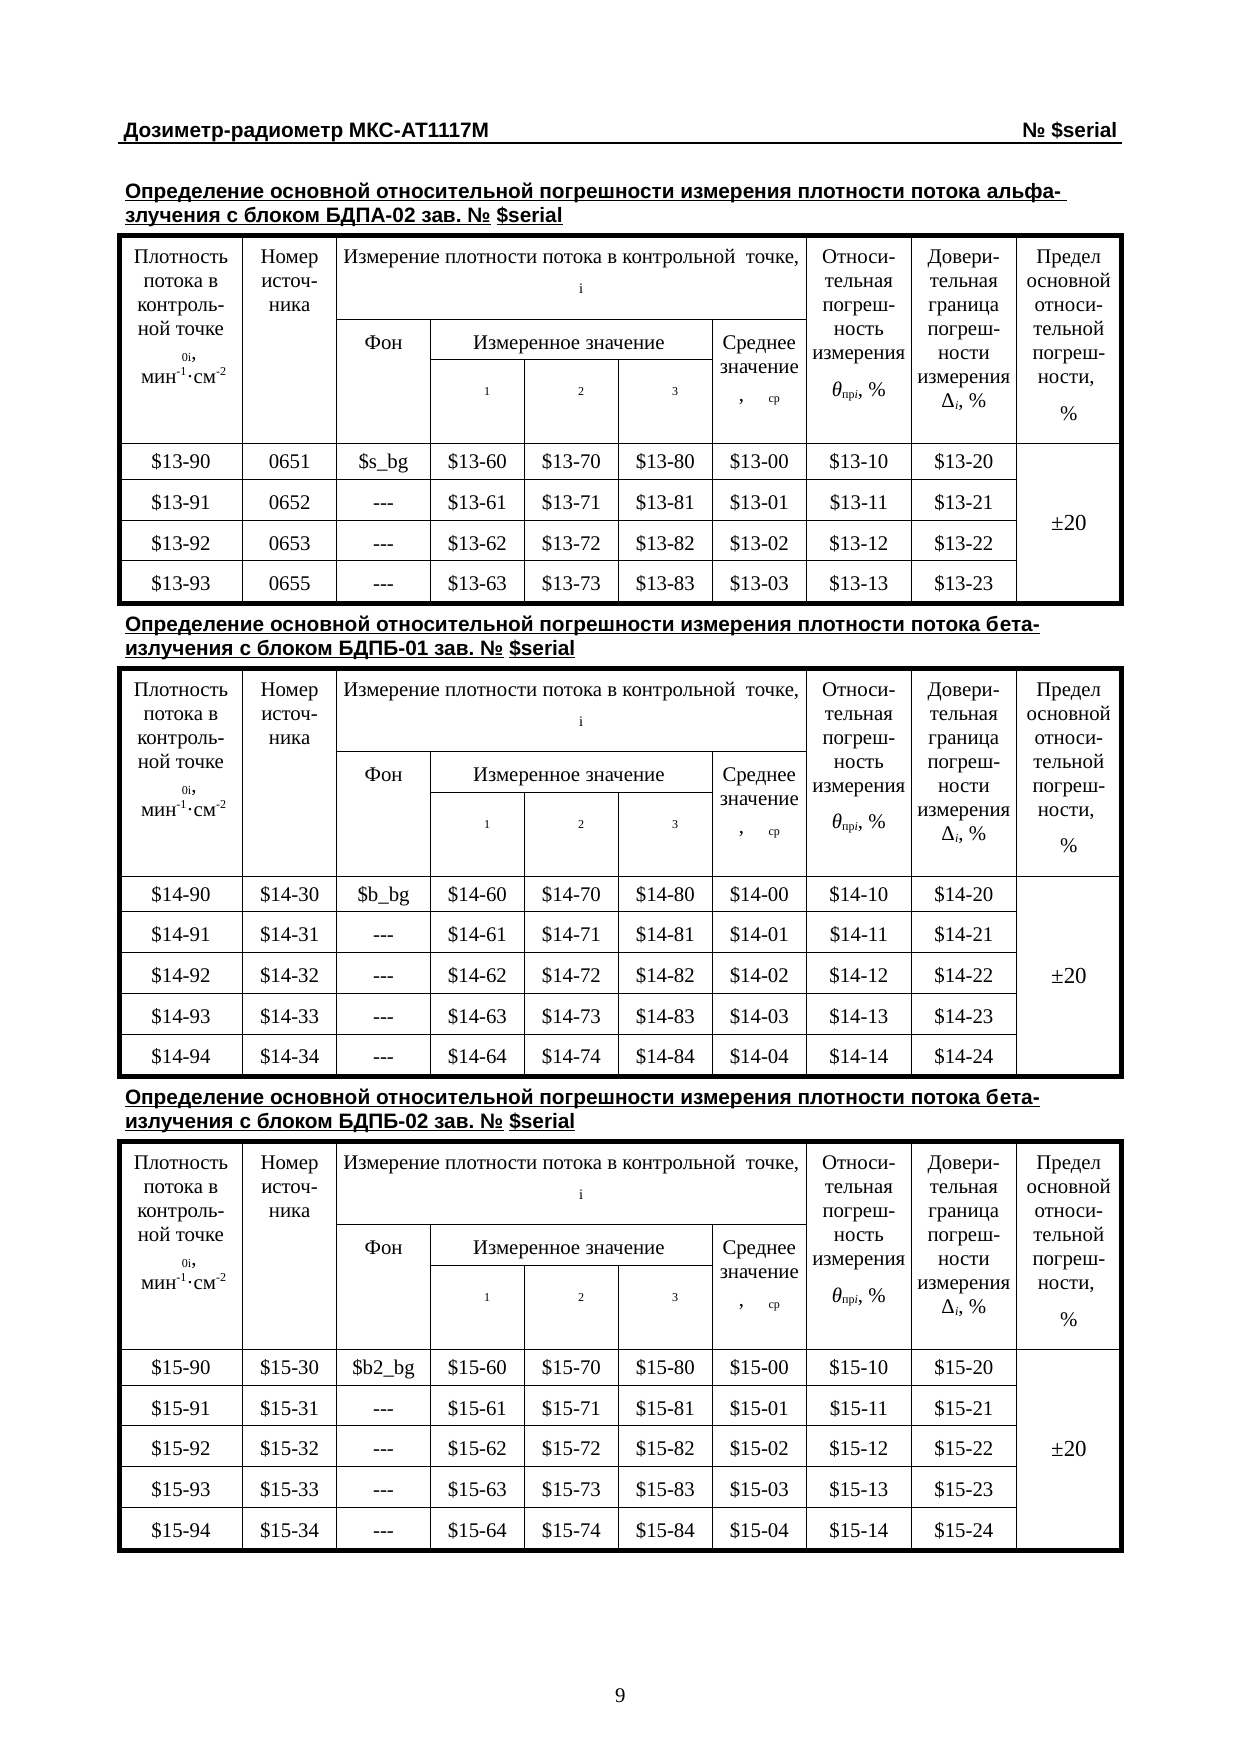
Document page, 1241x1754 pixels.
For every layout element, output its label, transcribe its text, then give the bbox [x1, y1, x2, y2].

table_cell $13-93 [122, 561, 242, 601]
table_cell --- [337, 1467, 430, 1507]
table_cell Относи-тельная погреш-ность измерения θпрi, % [807, 1144, 911, 1349]
table_cell --- [337, 1508, 430, 1547]
table_cell --- [337, 1386, 430, 1425]
table_cell $13-00 [713, 444, 806, 479]
table_cell $15-81 [619, 1386, 712, 1425]
table_cell $15-83 [619, 1467, 712, 1507]
table_cell $15-23 [912, 1467, 1016, 1507]
table_cell --- [337, 561, 430, 601]
table_cell $15-93 [122, 1467, 242, 1507]
table_cell $15-80 [619, 1350, 712, 1384]
table_cell $14-61 [431, 912, 524, 952]
table_cell $13-61 [431, 480, 524, 519]
table_cell $14-62 [431, 953, 524, 993]
table_cell $13-21 [912, 480, 1016, 519]
table_cell $14-93 [122, 994, 242, 1033]
table_cell $13-13 [807, 561, 911, 601]
table_cell $14-82 [619, 953, 712, 993]
table_cell Относи-тельная погреш-ность измерения θпрi, % [807, 238, 911, 443]
table_cell Среднее значение, ср [713, 752, 806, 876]
table_cell $14-84 [619, 1035, 712, 1074]
table_cell 1 [431, 360, 524, 443]
table_cell $15-24 [912, 1508, 1016, 1547]
table_cell $15-04 [713, 1508, 806, 1547]
table_cell $13-63 [431, 561, 524, 601]
table_cell $13-90 [122, 444, 242, 479]
table_cell Предел основной относи-тельной погреш-ности, % [1017, 1144, 1119, 1349]
table_cell 0653 [243, 521, 336, 560]
table_cell $15-84 [619, 1508, 712, 1547]
table_header Определение основной относительной погрешности измерения плотности потока альфа- злучения с блоком БДПА-02 зав. № $serial [119, 174, 1121, 233]
table_cell --- [337, 521, 430, 560]
table_cell 0651 [243, 444, 336, 479]
table_cell 2 [525, 360, 618, 443]
table_cell $15-13 [807, 1467, 911, 1507]
table_cell $13-60 [431, 444, 524, 479]
table_cell $15-70 [525, 1350, 618, 1384]
table_cell $13-22 [912, 521, 1016, 560]
table_cell $15-74 [525, 1508, 618, 1547]
table_cell $15-72 [525, 1426, 618, 1466]
table_cell $15-73 [525, 1467, 618, 1507]
table_cell $14-91 [122, 912, 242, 952]
table_cell $15-90 [122, 1350, 242, 1384]
table_cell Номер источ-ника [243, 671, 336, 876]
table_cell $14-73 [525, 994, 618, 1033]
table_cell $14-92 [122, 953, 242, 993]
table_cell Среднее значение, ср [713, 320, 806, 443]
table_cell 3 [619, 1266, 712, 1349]
table_cell $b_bg [337, 877, 430, 911]
table_cell 2 [525, 793, 618, 876]
table_cell $14-22 [912, 953, 1016, 993]
table_cell $15-64 [431, 1508, 524, 1547]
table_cell $14-20 [912, 877, 1016, 911]
table_cell ±20 [1017, 1350, 1119, 1547]
table_header Определение основной относительной погрешности измерения плотности потока бета-излучения с блоком БДПБ-01 зав. № $serial [119, 606, 1121, 666]
table_cell 3 [619, 793, 712, 876]
table_cell $13-72 [525, 521, 618, 560]
table_cell $14-30 [243, 877, 336, 911]
table_cell $14-74 [525, 1035, 618, 1074]
table_cell Плотность потока в контроль-ной точке 0i, мин-1·см-2 [122, 1144, 242, 1349]
table_cell $13-81 [619, 480, 712, 519]
table_cell Предел основной относи-тельной погреш-ности, % [1017, 671, 1119, 876]
table_cell $14-33 [243, 994, 336, 1033]
table_cell $15-63 [431, 1467, 524, 1507]
table_cell Плотность потока в контроль-ной точке 0i, мин-1·см-2 [122, 671, 242, 876]
table_cell $15-32 [243, 1426, 336, 1466]
table_cell $15-00 [713, 1350, 806, 1384]
table_cell $14-71 [525, 912, 618, 952]
table_cell Измеренное значение [431, 320, 712, 359]
table_cell Номер источ-ника [243, 238, 336, 443]
table_cell $15-94 [122, 1508, 242, 1547]
table_cell $14-10 [807, 877, 911, 911]
table_cell $14-63 [431, 994, 524, 1033]
table_cell Фон [337, 752, 430, 876]
table_cell Измерение плотности потока в контрольной точке, i [337, 238, 806, 319]
table_cell $13-10 [807, 444, 911, 479]
table_cell $14-02 [713, 953, 806, 993]
table_cell ±20 [1017, 877, 1119, 1074]
table_cell $14-12 [807, 953, 911, 993]
table_cell $13-83 [619, 561, 712, 601]
table_cell $s_bg [337, 444, 430, 479]
table_cell $15-02 [713, 1426, 806, 1466]
table_cell $14-01 [713, 912, 806, 952]
table_cell $14-81 [619, 912, 712, 952]
table_cell $13-73 [525, 561, 618, 601]
table_cell $14-03 [713, 994, 806, 1033]
table_cell $13-12 [807, 521, 911, 560]
table_cell Довери-тельная граница погреш-ности измерения Δi, % [912, 238, 1016, 443]
table_cell $13-03 [713, 561, 806, 601]
table_cell $15-82 [619, 1426, 712, 1466]
table_cell ±20 [1017, 444, 1119, 601]
table_cell $14-13 [807, 994, 911, 1033]
table_cell $13-01 [713, 480, 806, 519]
table_cell $15-12 [807, 1426, 911, 1466]
table_header Определение основной относительной погрешности измерения плотности потока бета-излучения с блоком БДПБ-02 зав. № $serial [119, 1079, 1121, 1139]
table_cell $15-30 [243, 1350, 336, 1384]
table_cell $15-33 [243, 1467, 336, 1507]
table_cell Плотность потока в контроль-ной точке 0i, мин-1·см-2 [122, 238, 242, 443]
table_cell $13-92 [122, 521, 242, 560]
table_cell Среднее значение, ср [713, 1225, 806, 1349]
table_cell Измеренное значение [431, 1225, 712, 1265]
table_cell $15-62 [431, 1426, 524, 1466]
table_cell $13-82 [619, 521, 712, 560]
table_cell $13-62 [431, 521, 524, 560]
table_cell $15-10 [807, 1350, 911, 1384]
table_cell $15-22 [912, 1426, 1016, 1466]
table_cell $13-20 [912, 444, 1016, 479]
table_cell 1 [431, 1266, 524, 1349]
table_cell $14-64 [431, 1035, 524, 1074]
table_cell $15-34 [243, 1508, 336, 1547]
table_cell $14-11 [807, 912, 911, 952]
table_cell --- [337, 912, 430, 952]
table_cell $15-31 [243, 1386, 336, 1425]
table_cell Измеренное значение [431, 752, 712, 792]
table_cell 0655 [243, 561, 336, 601]
table_cell $14-83 [619, 994, 712, 1033]
table_cell Довери-тельная граница погреш-ности измерения Δi, % [912, 671, 1016, 876]
table_cell $15-20 [912, 1350, 1016, 1384]
table_cell Предел основной относи-тельной погреш-ности, % [1017, 238, 1119, 443]
table_cell --- [337, 1426, 430, 1466]
table_cell $15-60 [431, 1350, 524, 1384]
table_cell $15-11 [807, 1386, 911, 1425]
table_cell $14-32 [243, 953, 336, 993]
table_cell $14-23 [912, 994, 1016, 1033]
table_cell --- [337, 1035, 430, 1074]
table_cell 3 [619, 360, 712, 443]
table_cell $13-23 [912, 561, 1016, 601]
table_cell $14-14 [807, 1035, 911, 1074]
table_cell $13-02 [713, 521, 806, 560]
table_cell $13-80 [619, 444, 712, 479]
table_cell $14-24 [912, 1035, 1016, 1074]
table_cell Фон [337, 320, 430, 443]
table_cell 1 [431, 793, 524, 876]
table_cell Довери-тельная граница погреш-ности измерения Δi, % [912, 1144, 1016, 1349]
table_cell $13-11 [807, 480, 911, 519]
table_cell $14-00 [713, 877, 806, 911]
table_cell $14-94 [122, 1035, 242, 1074]
table_cell $15-61 [431, 1386, 524, 1425]
table_cell --- [337, 953, 430, 993]
table_cell Относи-тельная погреш-ность измерения θпрi, % [807, 671, 911, 876]
table_cell $15-91 [122, 1386, 242, 1425]
table_cell --- [337, 480, 430, 519]
table_cell $15-01 [713, 1386, 806, 1425]
table_cell $14-60 [431, 877, 524, 911]
table_cell $15-92 [122, 1426, 242, 1466]
table_cell $15-03 [713, 1467, 806, 1507]
table_cell $14-90 [122, 877, 242, 911]
table_cell $b2_bg [337, 1350, 430, 1384]
table_cell $15-71 [525, 1386, 618, 1425]
table_cell $14-31 [243, 912, 336, 952]
table_cell $14-21 [912, 912, 1016, 952]
table_cell $14-80 [619, 877, 712, 911]
table_cell $15-14 [807, 1508, 911, 1547]
table_cell $15-21 [912, 1386, 1016, 1425]
table_cell 2 [525, 1266, 618, 1349]
table_cell $14-72 [525, 953, 618, 993]
table_cell $14-34 [243, 1035, 336, 1074]
table_cell Измерение плотности потока в контрольной точке, i [337, 1144, 806, 1224]
table_cell $14-04 [713, 1035, 806, 1074]
table_cell 0652 [243, 480, 336, 519]
table_cell $13-70 [525, 444, 618, 479]
table_cell Фон [337, 1225, 430, 1349]
table_cell $13-71 [525, 480, 618, 519]
table_cell Номер источ-ника [243, 1144, 336, 1349]
table_cell Измерение плотности потока в контрольной точке, i [337, 671, 806, 751]
table_cell --- [337, 994, 430, 1033]
table_cell $14-70 [525, 877, 618, 911]
table_cell $13-91 [122, 480, 242, 519]
